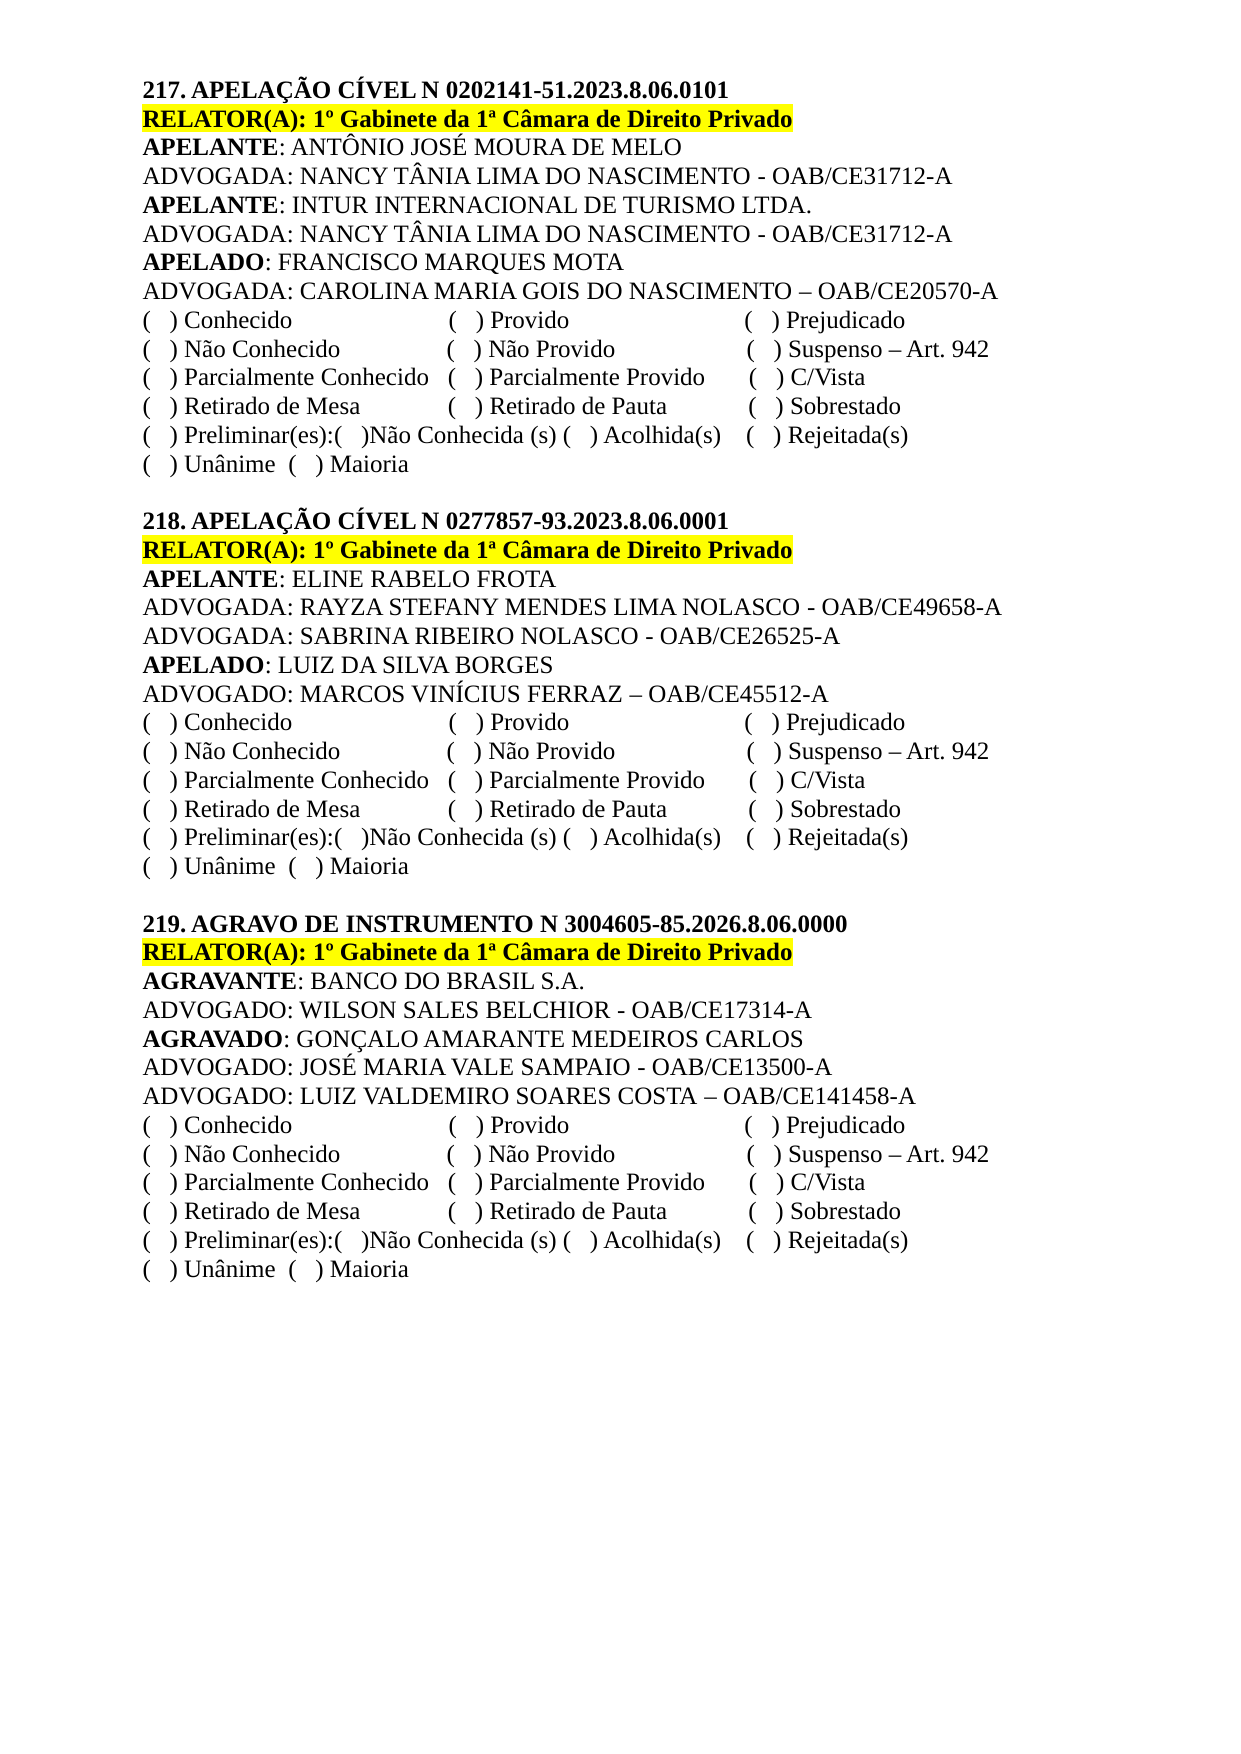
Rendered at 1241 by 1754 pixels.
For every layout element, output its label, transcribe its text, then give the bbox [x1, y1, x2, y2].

text ( ) Não Conhecido ( ) Não Provido ( ) Suspenso – Art. 942 [142, 1139, 1158, 1167]
text ( ) Não Conhecido ( ) Não Provido ( ) Suspenso – Art. 942 [142, 736, 1158, 765]
text ( ) Retirado de Mesa ( ) Retirado de Pauta ( ) Sobrestado [142, 794, 1158, 822]
text ( ) Não Conhecido ( ) Não Provido ( ) Suspenso – Art. 942 [142, 334, 1158, 362]
text ( ) Retirado de Mesa ( ) Retirado de Pauta ( ) Sobrestado [142, 391, 1158, 420]
text ( ) Parcialmente Conhecido ( ) Parcialmente Provido ( ) C/Vista [142, 362, 1158, 391]
text ( ) Unânime ( ) Maioria [142, 1254, 1141, 1340]
text ( ) Parcialmente Conhecido ( ) Parcialmente Provido ( ) C/Vista [142, 765, 1158, 794]
text ( ) Conhecido ( ) Provido ( ) Prejudicado [142, 707, 1141, 736]
text ( ) Unânime ( ) Maioria 219. AGRAVO DE INSTRUMENTO N 3004605-85.2026.8.06.0000 RELATOR(A): 1º Gabinete da 1ª Câmara de Direito Privado AGRAVANTE: BANCO DO BRASIL S.A. ADVOGADO: WILSON SALES BELCHIOR - OAB/CE17314-A AGRAVADO: GONÇALO AMARANTE MEDEIROS CARLOS ADVOGADO: JOSÉ MARIA VALE SAMPAIO - OAB/CE13500-A ADVOGADO: LUIZ VALDEMIRO SOARES COSTA – OAB/CE141458-A [142, 851, 1141, 1110]
text ( ) Preliminar(es):( )Não Conhecida (s) ( ) Acolhida(s) ( ) Rejeitada(s) [142, 420, 1158, 449]
text ( ) Unânime ( ) Maioria 218. APELAÇÃO CÍVEL N 0277857-93.2023.8.06.0001 RELATOR(A): 1º Gabinete da 1ª Câmara de Direito Privado APELANTE: ELINE RABELO FROTA ADVOGADA: RAYZA STEFANY MENDES LIMA NOLASCO - OAB/CE49658-A ADVOGADA: SABRINA RIBEIRO NOLASCO - OAB/CE26525-A APELADO: LUIZ DA SILVA BORGES ADVOGADO: MARCOS VINÍCIUS FERRAZ – OAB/CE45512-A [142, 449, 1141, 707]
text ( ) Preliminar(es):( )Não Conhecida (s) ( ) Acolhida(s) ( ) Rejeitada(s) [142, 1225, 1158, 1254]
text ( ) Conhecido ( ) Provido ( ) Prejudicado [142, 1110, 1141, 1139]
text ( ) Preliminar(es):( )Não Conhecida (s) ( ) Acolhida(s) ( ) Rejeitada(s) [142, 822, 1158, 851]
text ( ) Conhecido ( ) Provido ( ) Prejudicado [142, 305, 1141, 334]
text ( ) Retirado de Mesa ( ) Retirado de Pauta ( ) Sobrestado [142, 1196, 1158, 1225]
text 217. APELAÇÃO CÍVEL N 0202141-51.2023.8.06.0101 RELATOR(A): 1º Gabinete da 1ª Câmara de Direito Privado APELANTE: ANTÔNIO JOSÉ MOURA DE MELO ADVOGADA: NANCY TÂNIA LIMA DO NASCIMENTO - OAB/CE31712-A APELANTE: INTUR INTERNACIONAL DE TURISMO LTDA. ADVOGADA: NANCY TÂNIA LIMA DO NASCIMENTO - OAB/CE31712-A APELADO: FRANCISCO MARQUES MOTA ADVOGADA: CAROLINA MARIA GOIS DO NASCIMENTO – OAB/CE20570-A [142, 75, 1141, 305]
text ( ) Parcialmente Conhecido ( ) Parcialmente Provido ( ) C/Vista [142, 1167, 1158, 1196]
